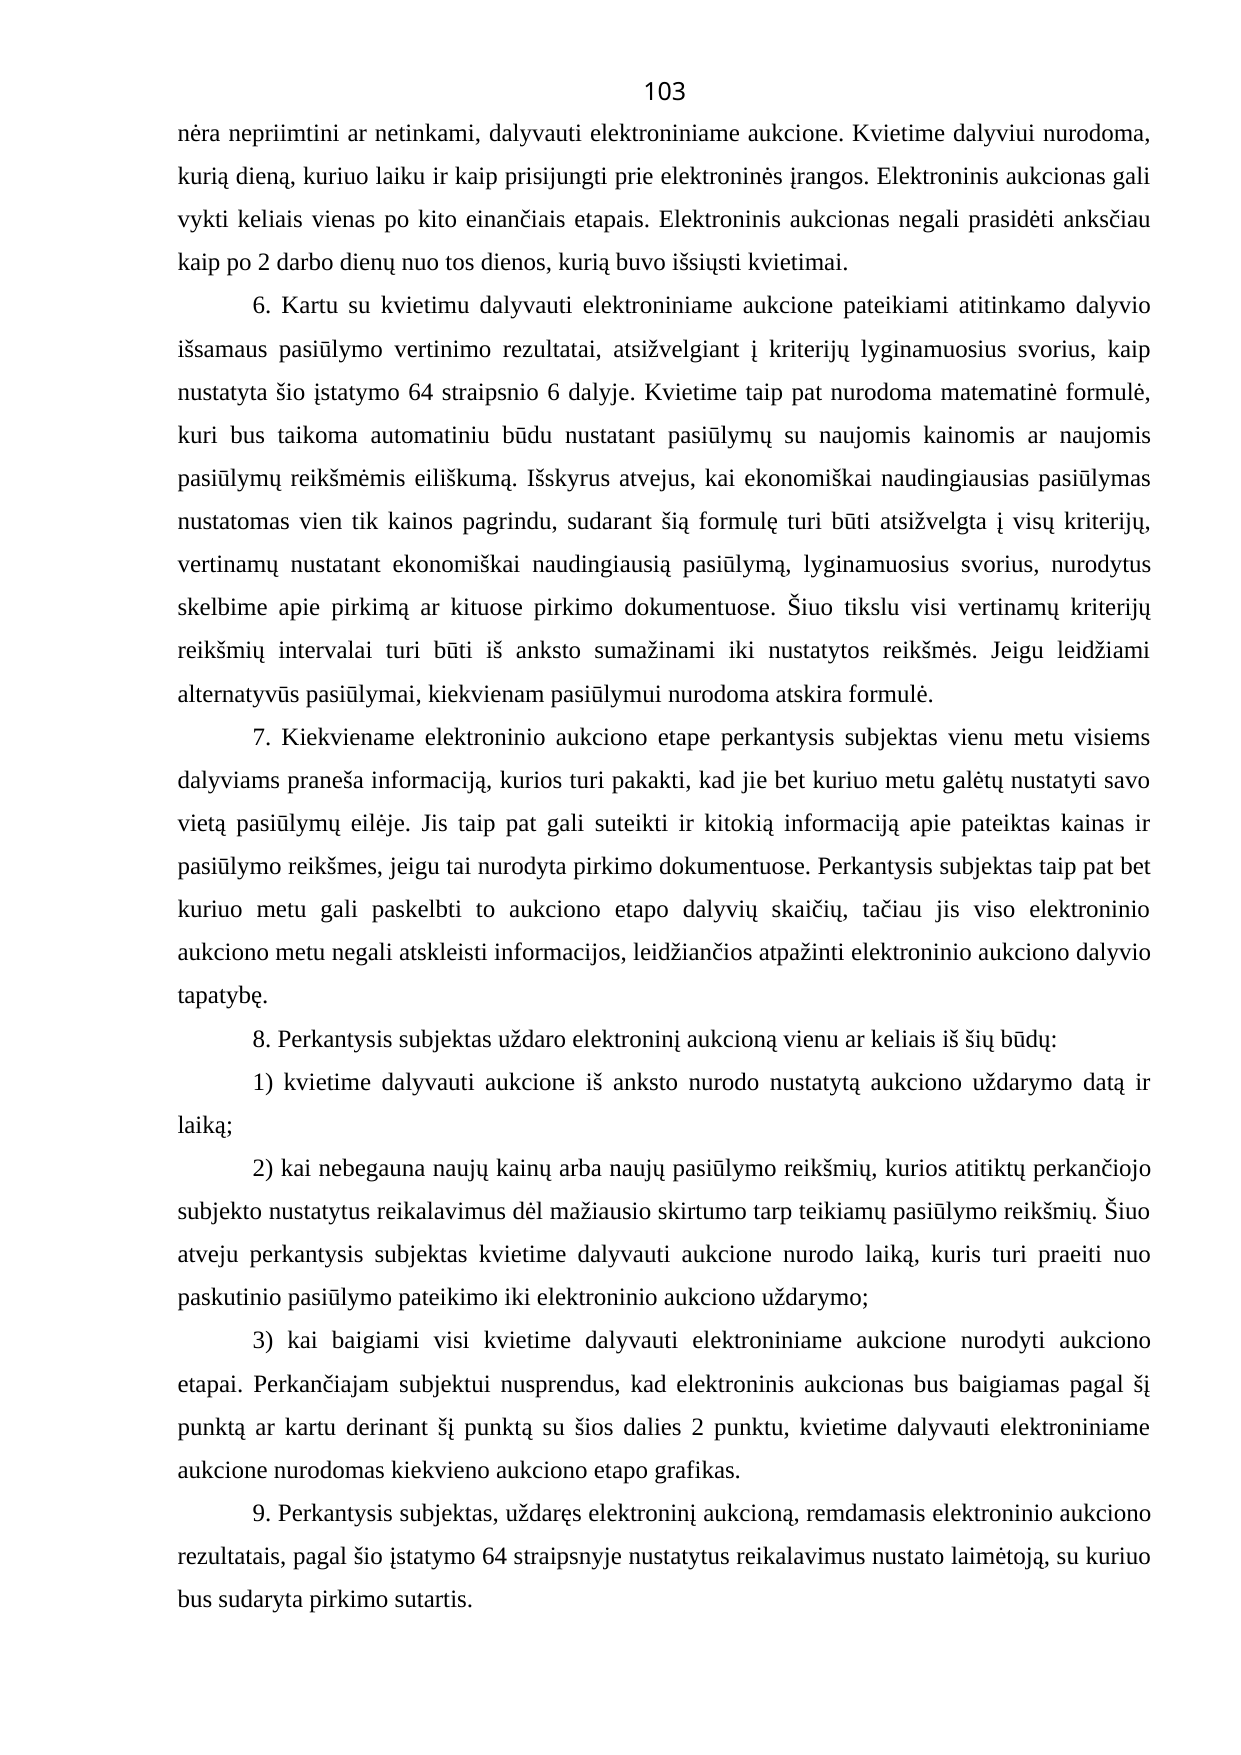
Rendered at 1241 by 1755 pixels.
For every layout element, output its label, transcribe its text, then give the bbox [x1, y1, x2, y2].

text 6. Kartu su kvietimu dalyvauti elektroniniame aukcione pateikiami atitinkamo dalyvio išsamaus pasiūlymo vertinimo rezultatai, atsižvelgiant į kriterijų lyginamuosius svorius, kaip nustatyta šio įstatymo 64 straipsnio 6 dalyje. Kvietime taip pat nurodoma matematinė formulė, kuri bus taikoma automatiniu būdu nustatant pasiūlymų su naujomis kainomis ar naujomis pasiūlymų reikšmėmis eiliškumą. Išskyrus atvejus, kai ekonomiškai naudingiausias pasiūlymas nustatomas vien tik kainos pagrindu, sudarant šią formulę turi būti atsižvelgta į visų kriterijų, vertinamų nustatant ekonomiškai naudingiausią pasiūlymą, lyginamuosius svorius, nurodytus skelbime apie pirkimą ar kituose pirkimo dokumentuose. Šiuo tikslu visi vertinamų kriterijų reikšmių intervalai turi būti iš anksto sumažinami iki nustatytos reikšmės. Jeigu leidžiami alternatyvūs pasiūlymai, kiekvienam pasiūlymui nurodoma atskira formulė. [177, 291, 1152, 707]
text 3) kai baigiami visi kvietime dalyvauti elektroniniame aukcione nurodyti aukciono etapai. Perkančiajam subjektui nusprendus, kad elektroninis aukcionas bus baigiamas pagal šį punktą ar kartu derinant šį punktą su šios dalies 2 punktu, kvietime dalyvauti elektroniniame aukcione nurodomas kiekvieno aukciono etapo grafikas. [177, 1326, 1152, 1484]
text 8. Perkantysis subjektas uždaro elektroninį aukcioną vienu ar keliais iš šių būdų: [177, 1024, 1152, 1052]
text 2) kai nebegauna naujų kainų arba naujų pasiūlymo reikšmių, kurios atitiktų perkančiojo subjekto nustatytus reikalavimus dėl mažiausio skirtumo tarp teikiamų pasiūlymo reikšmių. Šiuo atveju perkantysis subjektas kvietime dalyvauti aukcione nurodo laiką, kuris turi praeiti nuo paskutinio pasiūlymo pateikimo iki elektroninio aukciono uždarymo; [177, 1153, 1152, 1311]
text nėra nepriimtini ar netinkami, dalyvauti elektroniniame aukcione. Kvietime dalyviui nurodoma, kurią dieną, kuriuo laiku ir kaip prisijungti prie elektroninės įrangos. Elektroninis aukcionas gali vykti keliais vienas po kito einančiais etapais. Elektroninis aukcionas negali prasidėti anksčiau kaip po 2 darbo dienų nuo tos dienos, kurią buvo išsiųsti kvietimai. [177, 118, 1152, 276]
text 9. Perkantysis subjektas, uždaręs elektroninį aukcioną, remdamasis elektroninio aukciono rezultatais, pagal šio įstatymo 64 straipsnyje nustatytus reikalavimus nustato laimėtoją, su kuriuo bus sudaryta pirkimo sutartis. [177, 1498, 1152, 1613]
text 1) kvietime dalyvauti aukcione iš anksto nurodo nustatytą aukciono uždarymo datą ir laiką; [177, 1067, 1152, 1139]
text 7. Kiekviename elektroninio aukciono etape perkantysis subjektas vienu metu visiems dalyviams praneša informaciją, kurios turi pakakti, kad jie bet kuriuo metu galėtų nustatyti savo vietą pasiūlymų eilėje. Jis taip pat gali suteikti ir kitokią informaciją apie pateiktas kainas ir pasiūlymo reikšmes, jeigu tai nurodyta pirkimo dokumentuose. Perkantysis subjektas taip pat bet kuriuo metu gali paskelbti to aukciono etapo dalyvių skaičių, tačiau jis viso elektroninio aukciono metu negali atskleisti informacijos, leidžiančios atpažinti elektroninio aukciono dalyvio tapatybę. [177, 722, 1152, 1009]
